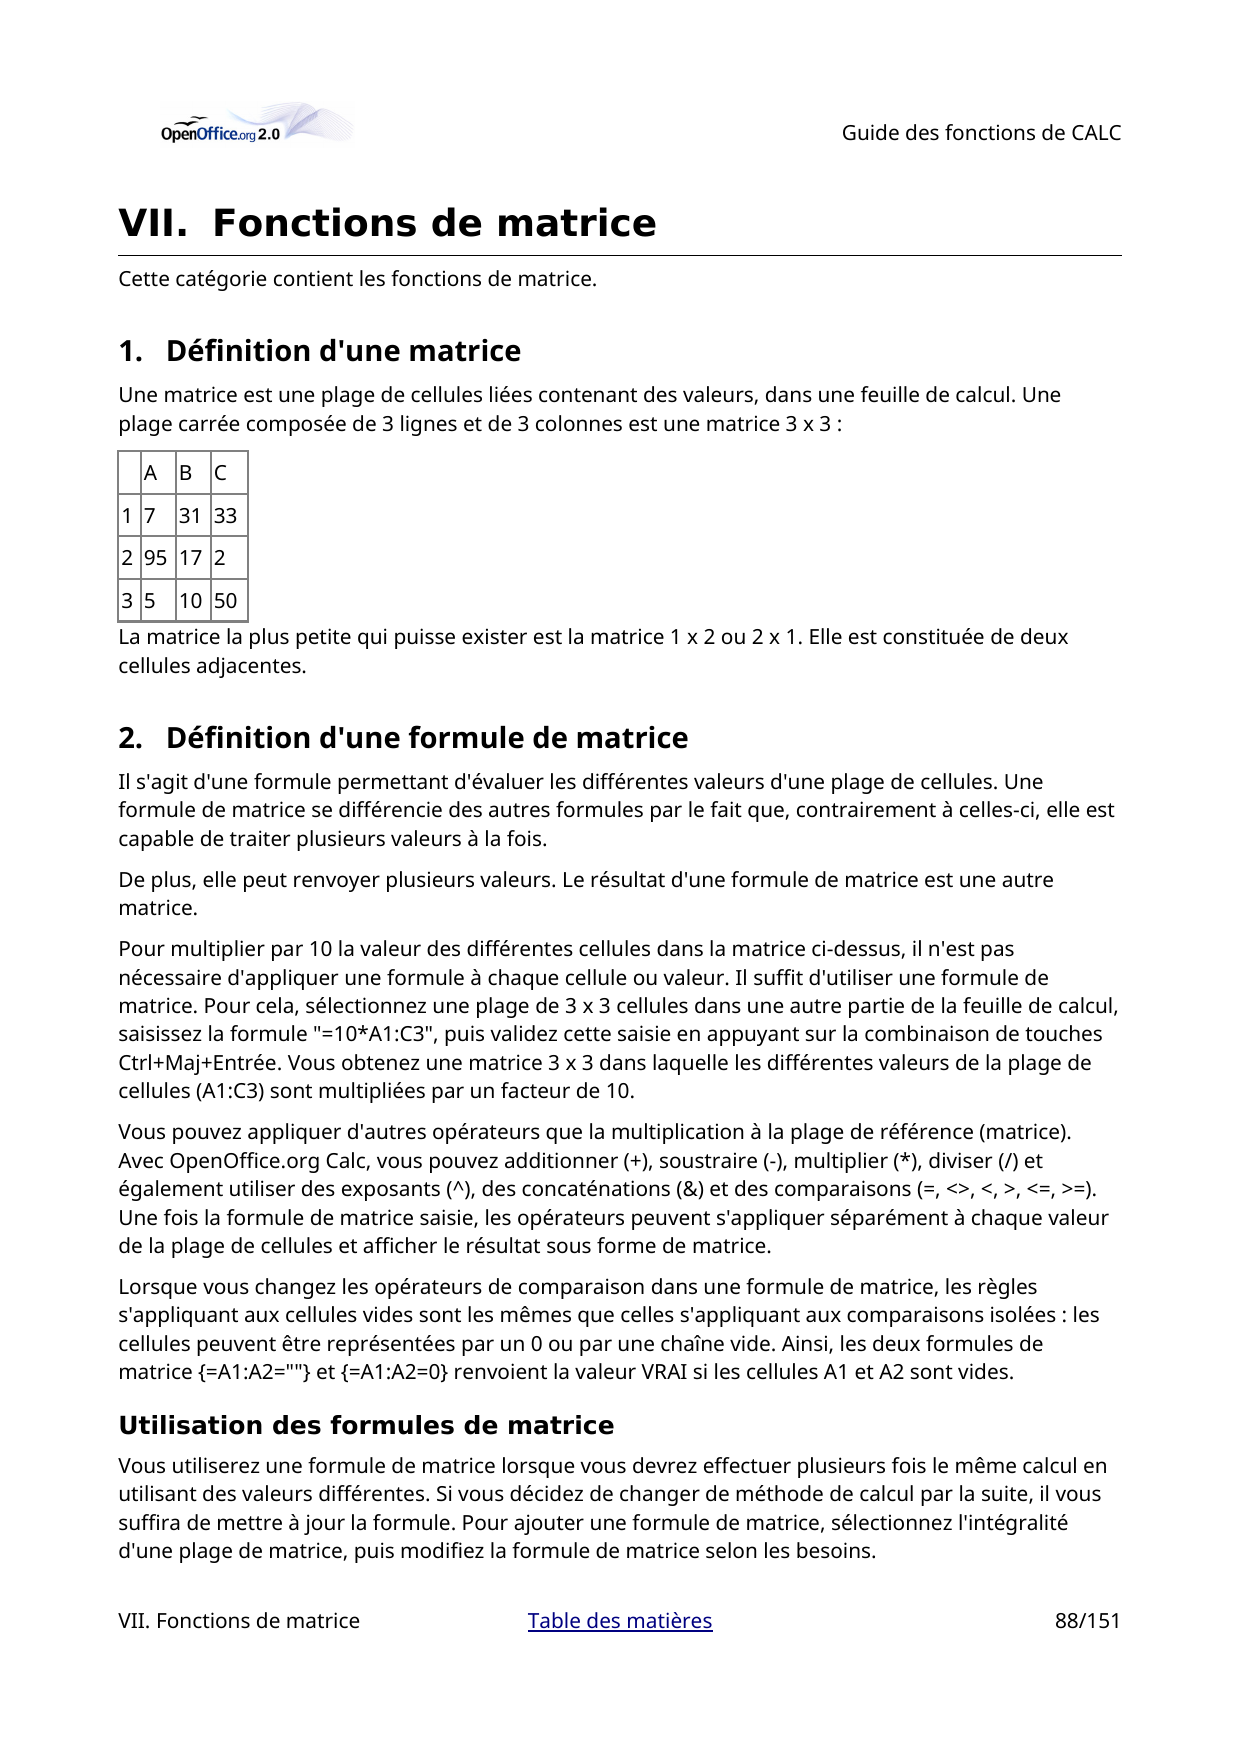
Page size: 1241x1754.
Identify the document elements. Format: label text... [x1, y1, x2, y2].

subtitle Fonctions de matrice [118, 202, 1122, 255]
text Il s'agit d'une formule permettant d'évaluer les différentes valeurs d'une plage de cellules. Une formule de matrice se différencie des autres formules par le fait que, contrairement à celles-ci, elle est capable de traiter plusieurs valeurs à la fois. [118, 767, 1122, 852]
table_cell 31 [177, 495, 210, 535]
table_header B [177, 452, 210, 493]
table_cell 7 [142, 495, 175, 535]
table_cell 2 [119, 537, 140, 578]
table_cell 5 [142, 580, 175, 620]
text Pour multiplier par 10 la valeur des différentes cellules dans la matrice ci-dessus, il n'est pas nécessaire d'appliquer une formule à chaque cellule ou valeur. Il suffit d'utiliser une formule de matrice. Pour cela, sélectionnez une plage de 3 x 3 cellules dans une autre partie de la feuille de calcul, saisissez la formule "=10*A1:C3", puis validez cette saisie en appuyant sur la combinaison de touches Ctrl+Maj+Entrée. Vous obtenez une matrice 3 x 3 dans laquelle les différentes valeurs de la plage de cellules (A1:C3) sont multipliées par un facteur de 10. [118, 934, 1122, 1105]
text Vous utiliserez une formule de matrice lorsque vous devrez effectuer plusieurs fois le même calcul en utilisant des valeurs différentes. Si vous décidez de changer de méthode de calcul par la suite, il vous suffira de mettre à jour la formule. Pour ajouter une formule de matrice, sélectionnez l'intégralité d'une plage de matrice, puis modifiez la formule de matrice selon les besoins. [118, 1451, 1122, 1565]
table_cell 3 [119, 580, 140, 620]
text Une matrice est une plage de cellules liées contenant des valeurs, dans une feuille de calcul. Une plage carrée composée de 3 lignes et de 3 colonnes est une matrice 3 x 3 : [118, 381, 1122, 437]
table_header [119, 452, 140, 493]
table_cell 17 [177, 537, 210, 578]
table_cell 2 [212, 537, 247, 578]
text Cette catégorie contient les fonctions de matrice. [118, 264, 1122, 293]
subtitle Définition d'une formule de matrice [118, 717, 1122, 757]
table_cell 95 [142, 537, 175, 578]
text La matrice la plus petite qui puisse exister est la matrice 1 x 2 ou 2 x 1. Elle est constituée de deux cellules adjacentes. [118, 622, 1122, 679]
table_header C [212, 452, 247, 493]
table_cell 10 [177, 580, 210, 620]
table_cell 33 [212, 495, 247, 535]
text Vous pouvez appliquer d'autres opérateurs que la multiplication à la plage de référence (matrice). Avec OpenOffice.org Calc, vous pouvez additionner (+), soustraire (-), multiplier (*), diviser (/) et également utiliser des exposants (^), des concaténations (&) et des comparaisons (=, <>, <, >, <=, >=). Une fois la formule de matrice saisie, les opérateurs peuvent s'appliquer séparément à chaque valeur de la plage de cellules et afficher le résultat sous forme de matrice. [118, 1117, 1122, 1259]
text De plus, elle peut renvoyer plusieurs valeurs. Le résultat d'une formule de matrice est une autre matrice. [118, 865, 1122, 922]
text Lorsque vous changez les opérateurs de comparaison dans une formule de matrice, les règles s'appliquant aux cellules vides sont les mêmes que celles s'appliquant aux comparaisons isolées : les cellules peuvent être représentées par un 0 ou par une chaîne vide. Ainsi, les deux formules de matrice {=A1:A2=""} et {=A1:A2=0} renvoient la valeur VRAI si les cellules A1 et A2 sont vides. [118, 1272, 1122, 1386]
subtitle Définition d'une matrice [118, 331, 1122, 370]
table_cell 50 [212, 580, 247, 620]
table_header A [142, 452, 175, 493]
table_cell 1 [119, 495, 140, 535]
subtitle Utilisation des formules de matrice [118, 1411, 1122, 1440]
